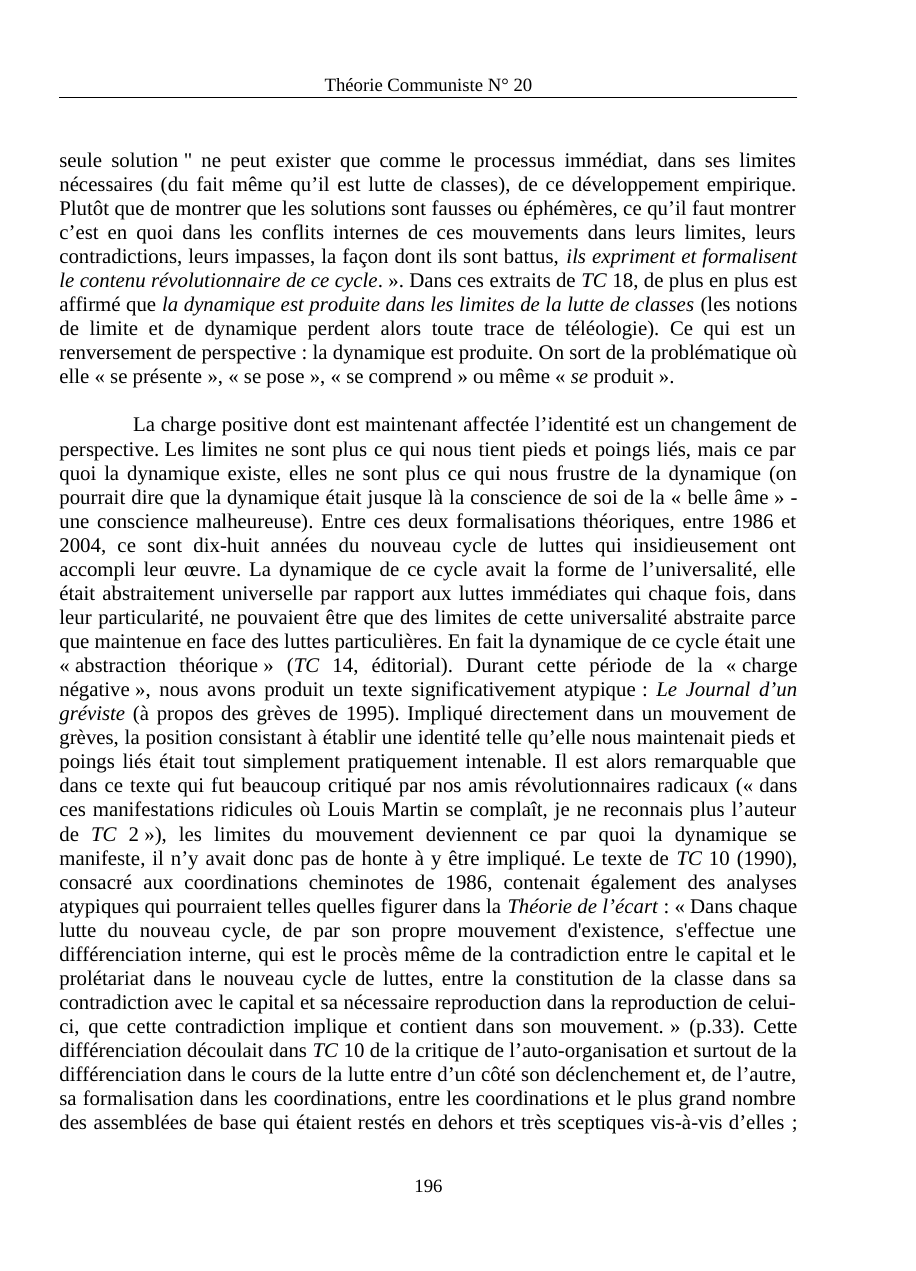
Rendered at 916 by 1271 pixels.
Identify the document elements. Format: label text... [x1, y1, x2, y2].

text La charge positive dont est maintenant affectée l’identité est un changement de perspective. Les limites ne sont plus ce qui nous tient pieds et poings liés, mais ce par quoi la dynamique existe, elles ne sont plus ce qui nous frustre de la dynamique (on pourrait dire que la dynamique était jusque là la conscience de soi de la « belle âme » - une conscience malheureuse). Entre ces deux formalisations théoriques, entre 1986 et 2004, ce sont dix-huit années du nouveau cycle de luttes qui insidieusement ont accompli leur œuvre. La dynamique de ce cycle avait la forme de l’universalité, elle était abstraitement universelle par rapport aux luttes immédiates qui chaque fois, dans leur particularité, ne pouvaient être que des limites de cette universalité abstraite parce que maintenue en face des luttes particulières. En fait la dynamique de ce cycle était une « abstraction théorique » (TC 14, éditorial). Durant cette période de la « charge négative », nous avons produit un texte significativement atypique : Le Journal d’un gréviste (à propos des grèves de 1995). Impliqué directement dans un mouvement de grèves, la position consistant à établir une identité telle qu’elle nous maintenait pieds et poings liés était tout simplement pratiquement intenable. Il est alors remarquable que dans ce texte qui fut beaucoup critiqué par nos amis révolutionnaires radicaux (« dans ces manifestations ridicules où Louis Martin se complaît, je ne reconnais plus l’auteur de TC 2 »), les limites du mouvement deviennent ce par quoi la dynamique se manifeste, il n’y avait donc pas de honte à y être impliqué. Le texte de TC 10 (1990), consacré aux coordinations cheminotes de 1986, contenait également des analyses atypiques qui pourraient telles quelles figurer dans la Théorie de l’écart : « Dans chaque lutte du nouveau cycle, de par son propre mouvement d'existence, s'effectue une différenciation interne, qui est le procès même de la contradiction entre le capital et le prolétariat dans le nouveau cycle de luttes, entre la constitution de la classe dans sa contradiction avec le capital et sa nécessaire reproduction dans la reproduction de celui-ci, que cette contradiction implique et contient dans son mouvement. » (p.33). Cette différenciation découlait dans TC 10 de la critique de l’auto-organisation et surtout de la différenciation dans le cours de la lutte entre d’un côté son déclenchement et, de l’autre, sa formalisation dans les coordinations, entre les coordinations et le plus grand nombre des assemblées de base qui étaient restés en dehors et très sceptiques vis-à-vis d’elles ; [59, 412, 797, 1134]
text seule solution " ne peut exister que comme le processus immédiat, dans ses limites nécessaires (du fait même qu’il est lutte de classes), de ce développement empirique. Plutôt que de montrer que les solutions sont fausses ou éphémères, ce qu’il faut montrer c’est en quoi dans les conflits internes de ces mouvements dans leurs limites, leurs contradictions, leurs impasses, la façon dont ils sont battus, ils expriment et formalisent le contenu révolutionnaire de ce cycle. ». Dans ces extraits de TC 18, de plus en plus est affirmé que la dynamique est produite dans les limites de la lutte de classes (les notions de limite et de dynamique perdent alors toute trace de téléologie). Ce qui est un renversement de perspective : la dynamique est produite. On sort de la problématique où elle « se présente », « se pose », « se comprend » ou même « se produit ». [59, 148, 797, 388]
